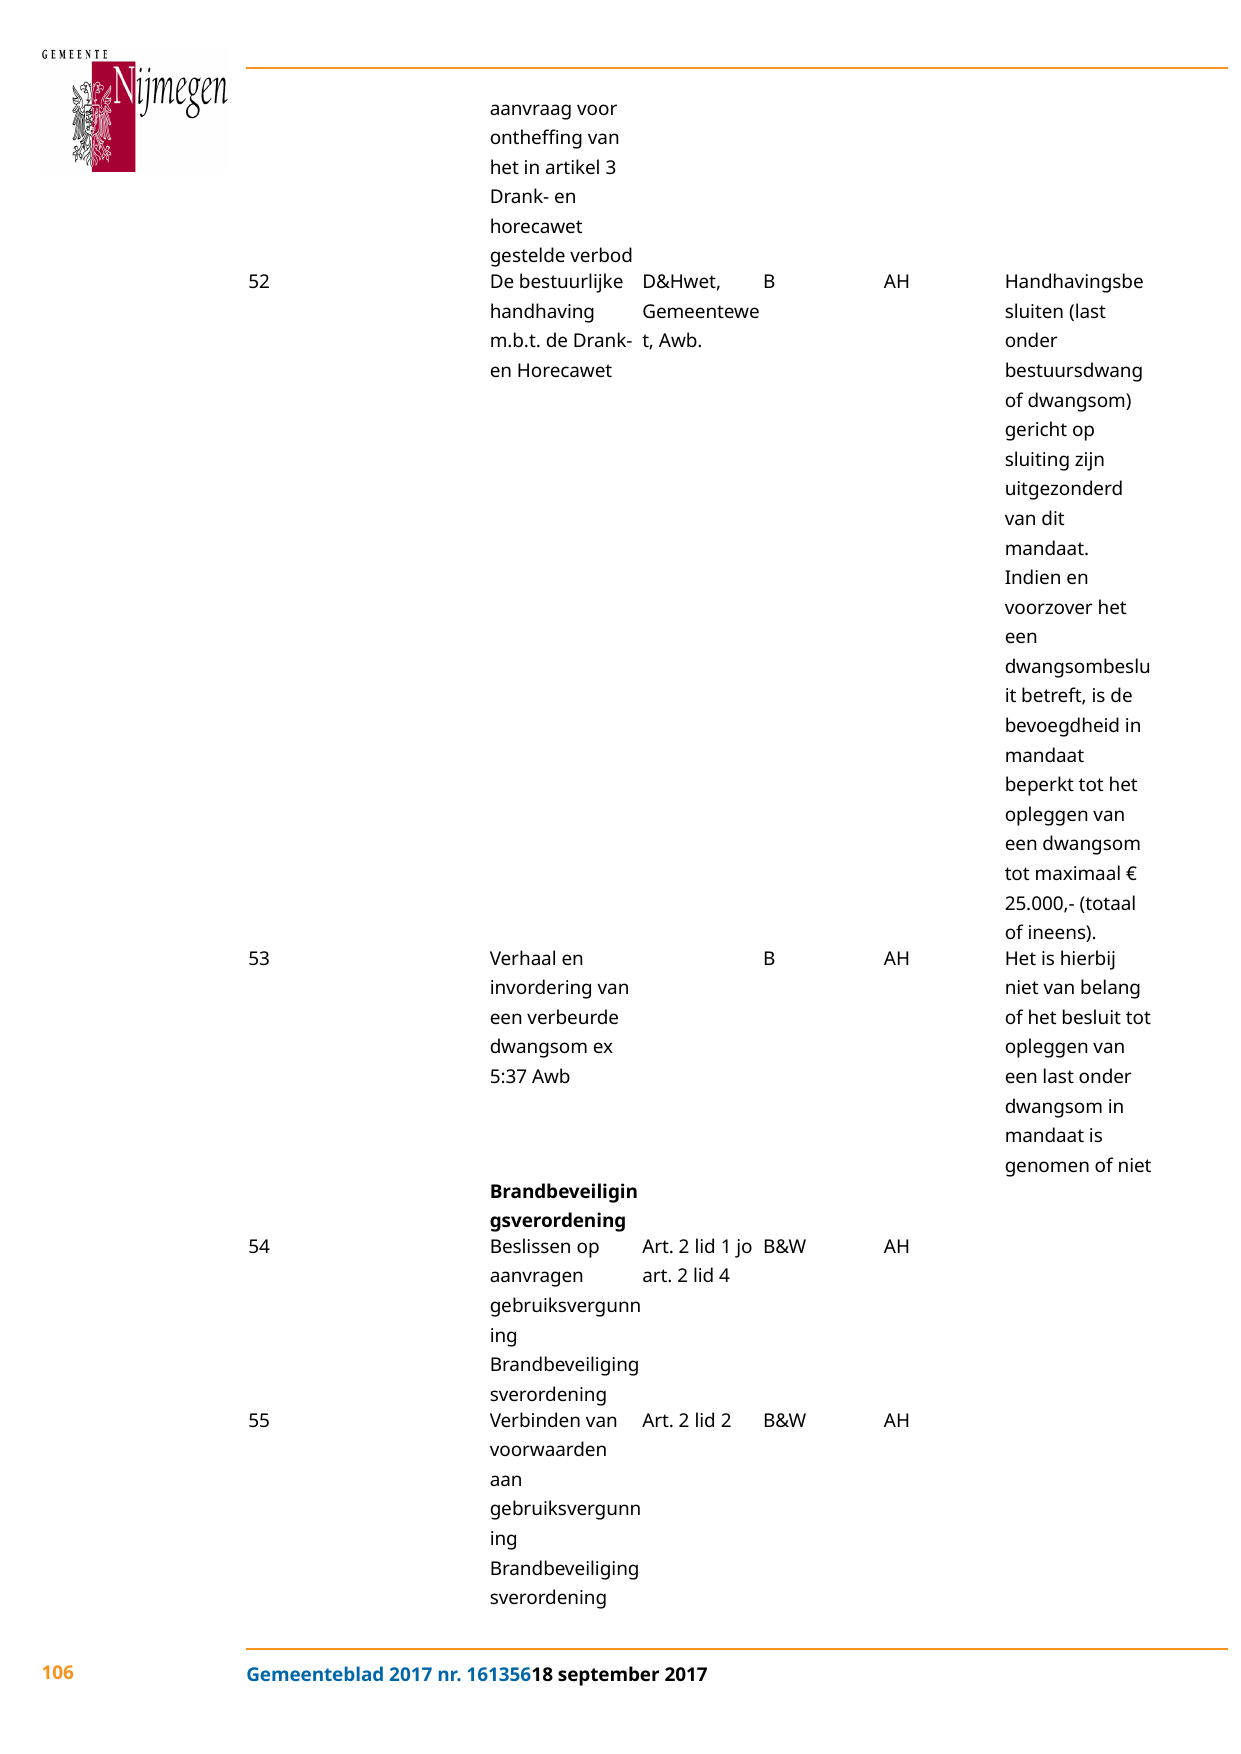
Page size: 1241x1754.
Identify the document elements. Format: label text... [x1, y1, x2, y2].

table_cell 53 [248, 945, 489, 1178]
table_cell B [763, 945, 884, 1178]
table_cell [1005, 1233, 1152, 1407]
table_cell [642, 95, 763, 268]
table_cell [248, 95, 489, 268]
table_cell [884, 95, 1004, 268]
table_cell [642, 1178, 763, 1233]
table_cell AH [884, 1233, 1004, 1407]
table_cell Het is hierbij niet van belang of het besluit tot opleggen van een last onder dwangsom in mandaat is genomen of niet [1005, 945, 1152, 1178]
table_cell B&W [763, 1233, 884, 1407]
table_cell [763, 1178, 884, 1233]
picture [41, 47, 231, 172]
table_cell [1005, 95, 1152, 268]
table_cell 54 [248, 1233, 489, 1407]
table_cell [884, 1178, 1004, 1233]
table_cell Verbinden van voorwaarden aan gebruiksvergunning Brandbeveiligingsverordening [490, 1407, 642, 1610]
table_cell B&W [763, 1407, 884, 1610]
table_cell De bestuurlijke handhaving m.b.t. de Drank- en Horecawet [490, 269, 642, 945]
table_cell [1005, 1407, 1152, 1610]
table_cell [642, 945, 763, 1178]
table_cell D&Hwet, Gemeentewet, Awb. [642, 269, 763, 945]
table_cell Verhaal en invordering van een verbeurde dwangsom ex 5:37 Awb [490, 945, 642, 1178]
table_cell Art. 2 lid 2 [642, 1407, 763, 1610]
table_cell AH [884, 1407, 1004, 1610]
table_cell Brandbeveiligingsverordening [490, 1178, 642, 1233]
table_cell Handhavingsbesluiten (last onder bestuursdwang of dwangsom) gericht op sluiting zijn uitgezonderd van dit mandaat. Indien en voorzover het een dwangsombesluit betreft, is de bevoegdheid in mandaat beperkt tot het opleggen van een dwangsom tot maximaal € 25.000,- (totaal of ineens). [1005, 269, 1152, 945]
table_cell [248, 1178, 489, 1233]
table_cell Art. 2 lid 1 jo art. 2 lid 4 [642, 1233, 763, 1407]
table_cell 55 [248, 1407, 489, 1610]
table_cell B [763, 269, 884, 945]
table_cell 52 [248, 269, 489, 945]
table_cell aanvraag voor ontheffing van het in artikel 3 Drank- en horecawet gestelde verbod [490, 95, 642, 268]
table_cell [1005, 1178, 1152, 1233]
table_cell AH [884, 269, 1004, 945]
table_cell AH [884, 945, 1004, 1178]
table_cell [763, 95, 884, 268]
table_cell Beslissen op aanvragen gebruiksvergunning Brandbeveiligingsverordening [490, 1233, 642, 1407]
